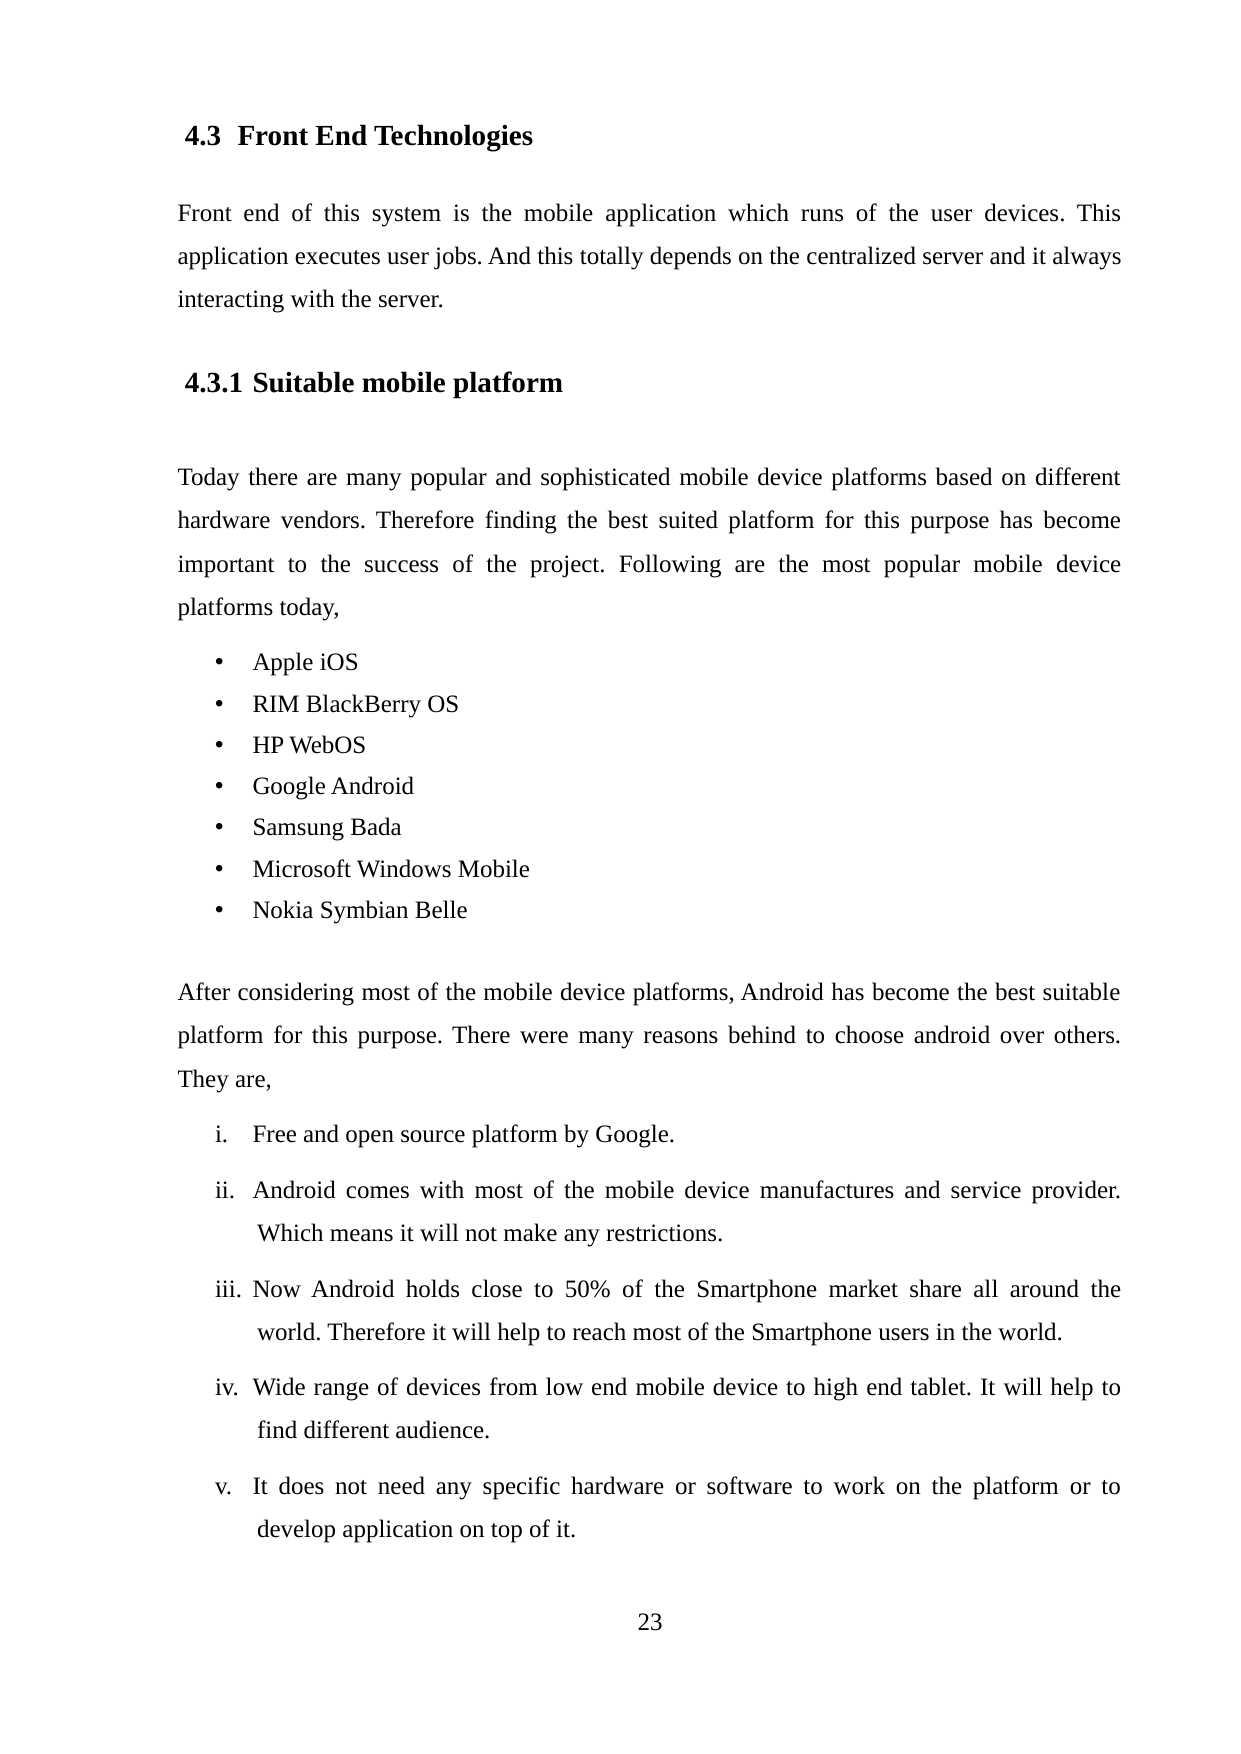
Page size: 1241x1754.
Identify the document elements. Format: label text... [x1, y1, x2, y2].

subtitle Suitable mobile platform [177, 365, 1122, 398]
subtitle Front End Technologies [177, 118, 1122, 152]
list RIM BlackBerry OS [215, 689, 1122, 717]
list Apple iOS [215, 647, 1122, 676]
list Now Android holds close to 50% of the Smartphone market share all around the world. Therefore it will help to reach most of the Smartphone users in the world. [215, 1274, 1122, 1346]
text Front end of this system is the mobile application which runs of the user devices. This application executes user jobs. And this totally depends on the centralized server and it always interacting with the server. [177, 198, 1122, 313]
list It does not need any specific hardware or software to work on the platform or to develop application on top of it. [215, 1471, 1122, 1543]
list Wide range of devices from low end mobile device to high end tablet. It will help to find different audience. [215, 1372, 1122, 1444]
list Android comes with most of the mobile device manufactures and service provider. Which means it will not make any restrictions. [215, 1175, 1122, 1247]
list Google Android [215, 771, 1122, 800]
list Microsoft Windows Mobile [215, 854, 1122, 882]
list Samsung Bada [215, 812, 1122, 841]
text Today there are many popular and sophisticated mobile device platforms based on different hardware vendors. Therefore finding the best suited platform for this purpose has become important to the success of the project. Following are the most popular mobile device platforms today, [177, 462, 1122, 621]
list Nokia Symbian Belle [215, 895, 1122, 924]
list Free and open source platform by Google. [215, 1119, 1122, 1148]
text After considering most of the mobile device platforms, Android has become the best suitable platform for this purpose. There were many reasons behind to choose android over others. They are, [177, 977, 1122, 1092]
list HP WebOS [215, 730, 1122, 759]
